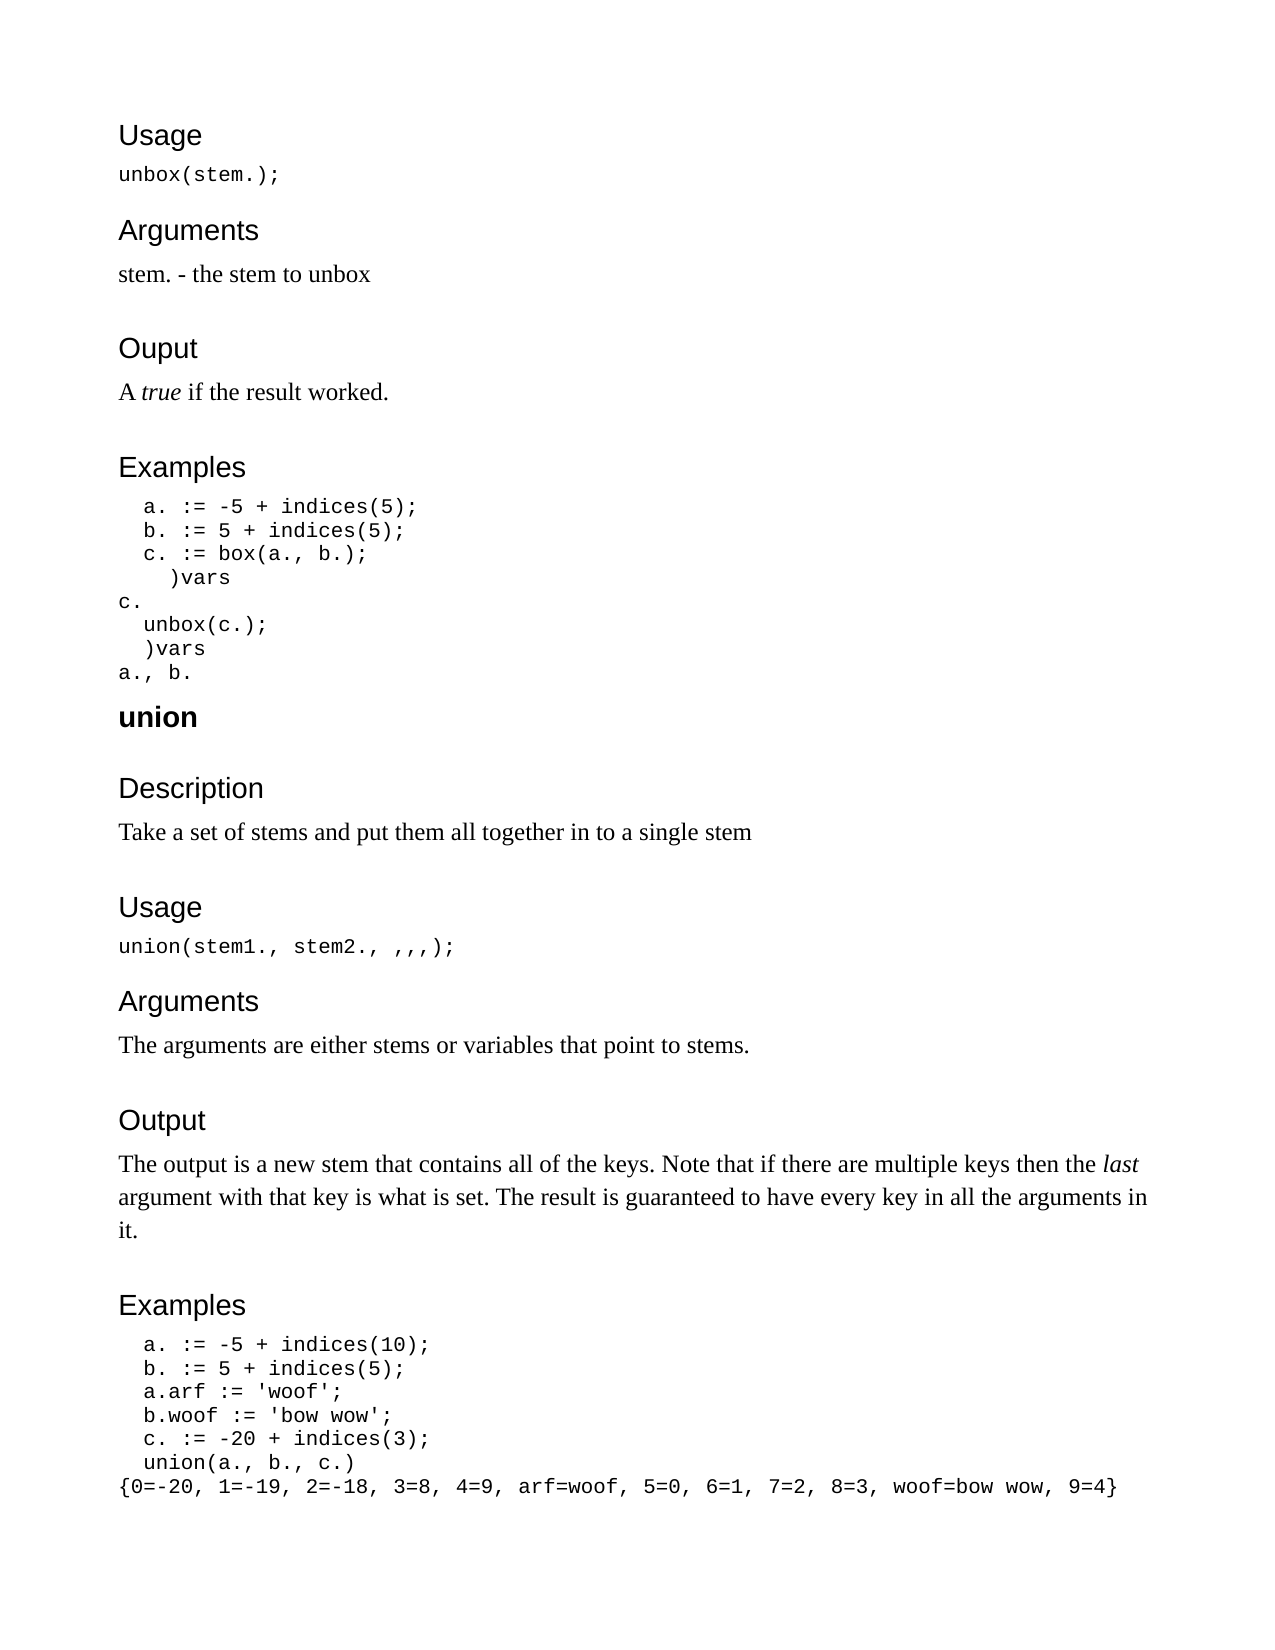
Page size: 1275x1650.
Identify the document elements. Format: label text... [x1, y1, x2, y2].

text A true if the result worked. [118, 377, 1157, 406]
subtitle Usage [118, 890, 1157, 923]
subtitle Examples [118, 450, 1157, 484]
subtitle Arguments [118, 213, 1157, 246]
text )vars [118, 638, 1157, 662]
text Take a set of stems and put them all together in to a single stem [118, 817, 1157, 846]
text The output is a new stem that contains all of the keys. Note that if there are multiple keys then the last argument with that key is what is set. The result is guaranteed to have every key in all the arguments in it. [118, 1149, 1157, 1244]
text b. := 5 + indices(5); [118, 520, 1157, 543]
text c. := box(a., b.); [118, 543, 1157, 567]
subtitle Output [118, 1103, 1157, 1137]
subtitle union [118, 700, 1157, 734]
text The arguments are either stems or variables that point to stems. [118, 1031, 1157, 1059]
text union(a., b., c.) [118, 1452, 1157, 1476]
text )vars [118, 567, 1157, 591]
subtitle Usage [118, 118, 1157, 152]
text a.arf := 'woof'; [118, 1381, 1157, 1405]
text stem. - the stem to unbox [118, 259, 1157, 288]
text b.woof := 'bow wow'; [118, 1405, 1157, 1428]
subtitle Ouput [118, 331, 1157, 365]
text c. := -20 + indices(3); [118, 1428, 1157, 1452]
text a., b. [118, 662, 1157, 685]
subtitle Description [118, 771, 1157, 805]
text b. := 5 + indices(5); [118, 1357, 1157, 1381]
subtitle Arguments [118, 984, 1157, 1018]
text c. [118, 591, 1157, 614]
text unbox(c.); [118, 614, 1157, 638]
text union(stem1., stem2., ,,,); [118, 936, 1157, 959]
text {0=-20, 1=-19, 2=-18, 3=8, 4=9, arf=woof, 5=0, 6=1, 7=2, 8=3, woof=bow wow, 9=4} [118, 1476, 1157, 1499]
subtitle Examples [118, 1288, 1157, 1321]
text unbox(stem.); [118, 164, 1157, 188]
text a. := -5 + indices(5); [118, 496, 1157, 520]
text a. := -5 + indices(10); [118, 1334, 1157, 1357]
